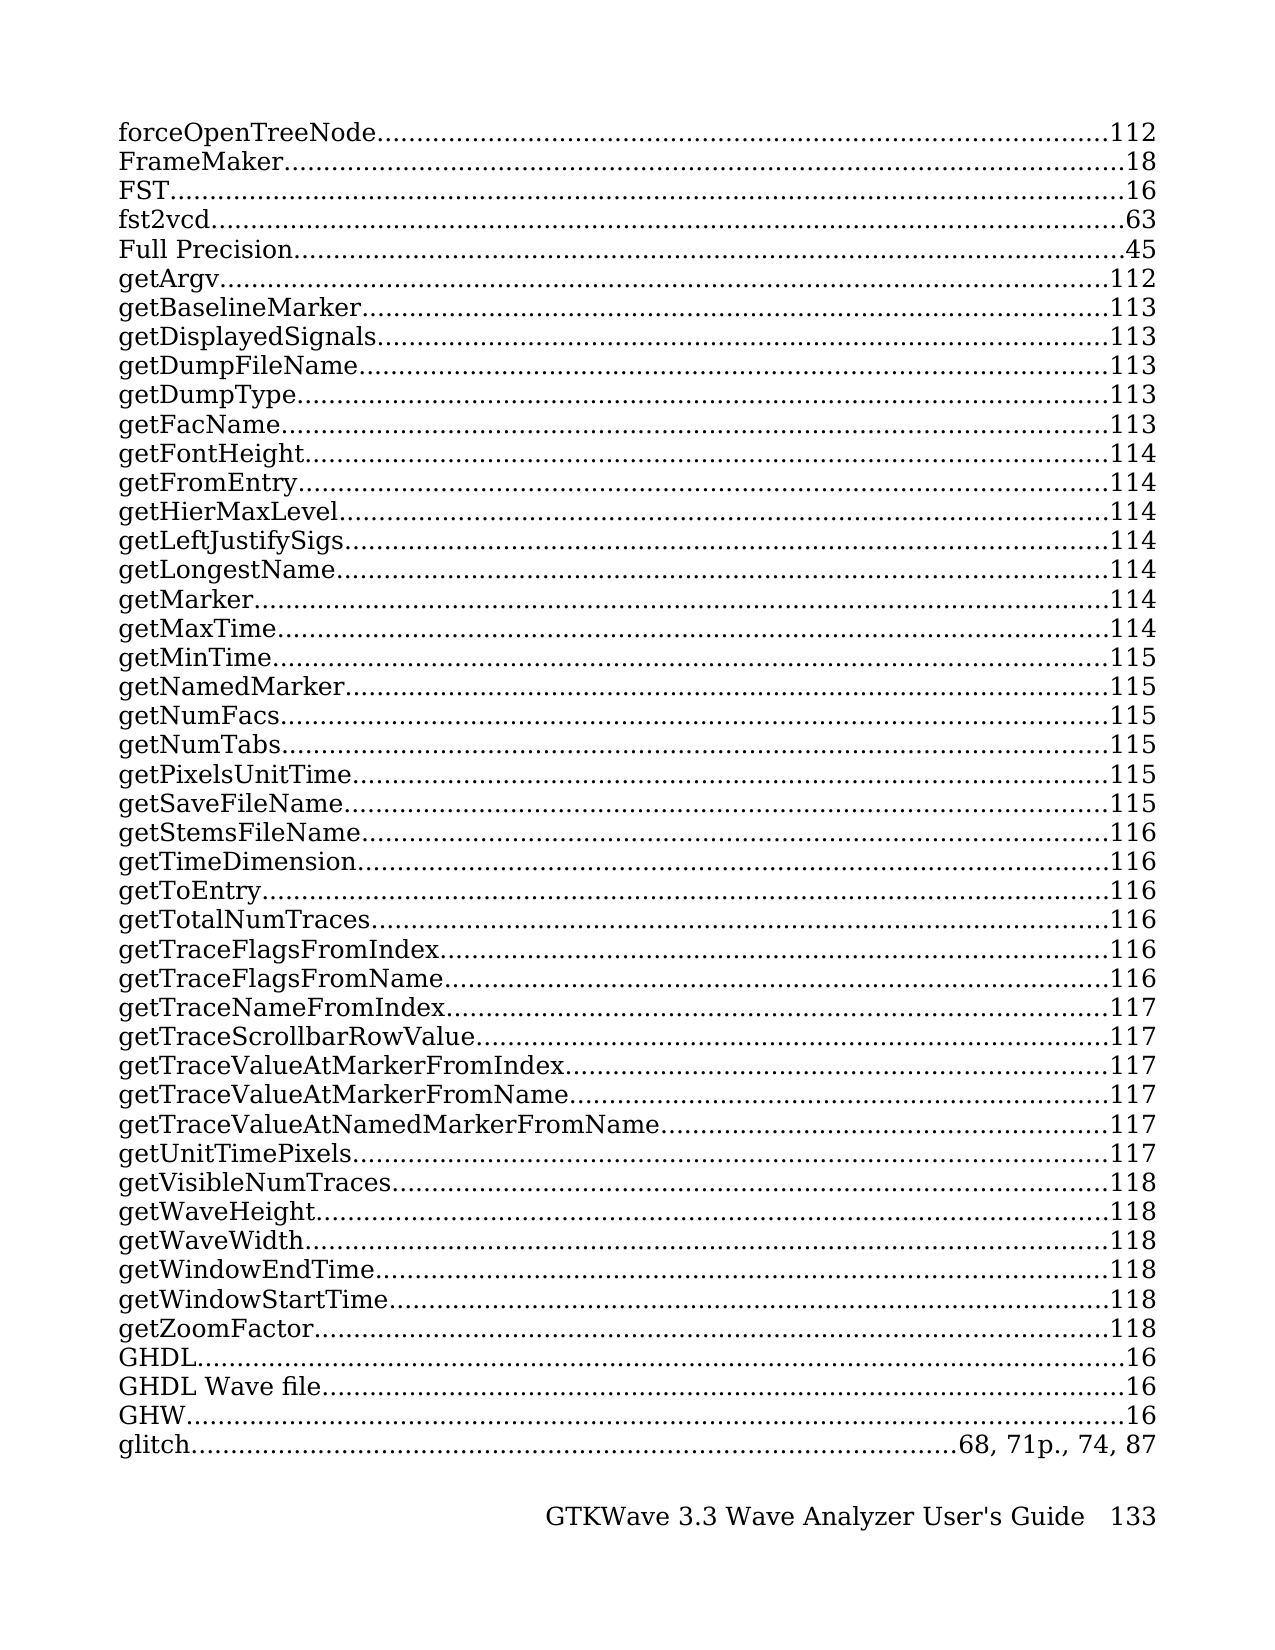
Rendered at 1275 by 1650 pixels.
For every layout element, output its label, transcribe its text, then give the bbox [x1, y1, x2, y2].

text getNumTabs 115 [118, 731, 1157, 760]
text getUnitTimePixels 117 [118, 1139, 1157, 1168]
text getSaveFileName 115 [118, 789, 1157, 818]
text getMarker 114 [118, 585, 1157, 614]
text getTraceValueAtNamedMarkerFromName 117 [118, 1110, 1157, 1139]
text getWindowStartTime 118 [118, 1285, 1157, 1314]
text fst2vcd 63 [118, 206, 1157, 235]
text getMaxTime 114 [118, 614, 1157, 643]
text forceOpenTreeNode 112 [118, 118, 1157, 147]
text Full Precision 45 [118, 235, 1157, 264]
text getDumpType 113 [118, 381, 1157, 410]
text getPixelsUnitTime 115 [118, 760, 1157, 789]
text getFromEntry 114 [118, 468, 1157, 497]
text getWaveHeight 118 [118, 1197, 1157, 1226]
text getVisibleNumTraces 118 [118, 1168, 1157, 1197]
text getHierMaxLevel 114 [118, 497, 1157, 526]
text getTimeDimension 116 [118, 847, 1157, 876]
text getTraceValueAtMarkerFromName 117 [118, 1081, 1157, 1110]
text getFacName 113 [118, 410, 1157, 439]
text getTraceFlagsFromIndex 116 [118, 935, 1157, 964]
text getFontHeight 114 [118, 439, 1157, 468]
text getToEntry 116 [118, 876, 1157, 906]
text getDisplayedSignals 113 [118, 322, 1157, 351]
text getTraceScrollbarRowValue 117 [118, 1022, 1157, 1051]
text getArgv 112 [118, 264, 1157, 293]
text getTotalNumTraces 116 [118, 906, 1157, 935]
text glitch 68, 71p., 74, 87 [118, 1431, 1157, 1460]
text getWaveWidth 118 [118, 1226, 1157, 1256]
text getLongestName 114 [118, 556, 1157, 585]
text getLeftJustifySigs 114 [118, 526, 1157, 556]
text getDumpFileName 113 [118, 351, 1157, 381]
text getTraceNameFromIndex 117 [118, 993, 1157, 1022]
text GHW 16 [118, 1401, 1157, 1431]
text getWindowEndTime 118 [118, 1256, 1157, 1285]
text FST 16 [118, 176, 1157, 206]
text getBaselineMarker 113 [118, 293, 1157, 322]
text getTraceFlagsFromName 116 [118, 964, 1157, 993]
text getNumFacs 115 [118, 701, 1157, 731]
text getNamedMarker 115 [118, 672, 1157, 701]
text getTraceValueAtMarkerFromIndex 117 [118, 1051, 1157, 1081]
text FrameMaker 18 [118, 147, 1157, 176]
text getStemsFileName 116 [118, 818, 1157, 847]
text GHDL 16 [118, 1343, 1157, 1372]
text getZoomFactor 118 [118, 1314, 1157, 1343]
text GHDL Wave file 16 [118, 1372, 1157, 1401]
text getMinTime 115 [118, 643, 1157, 672]
